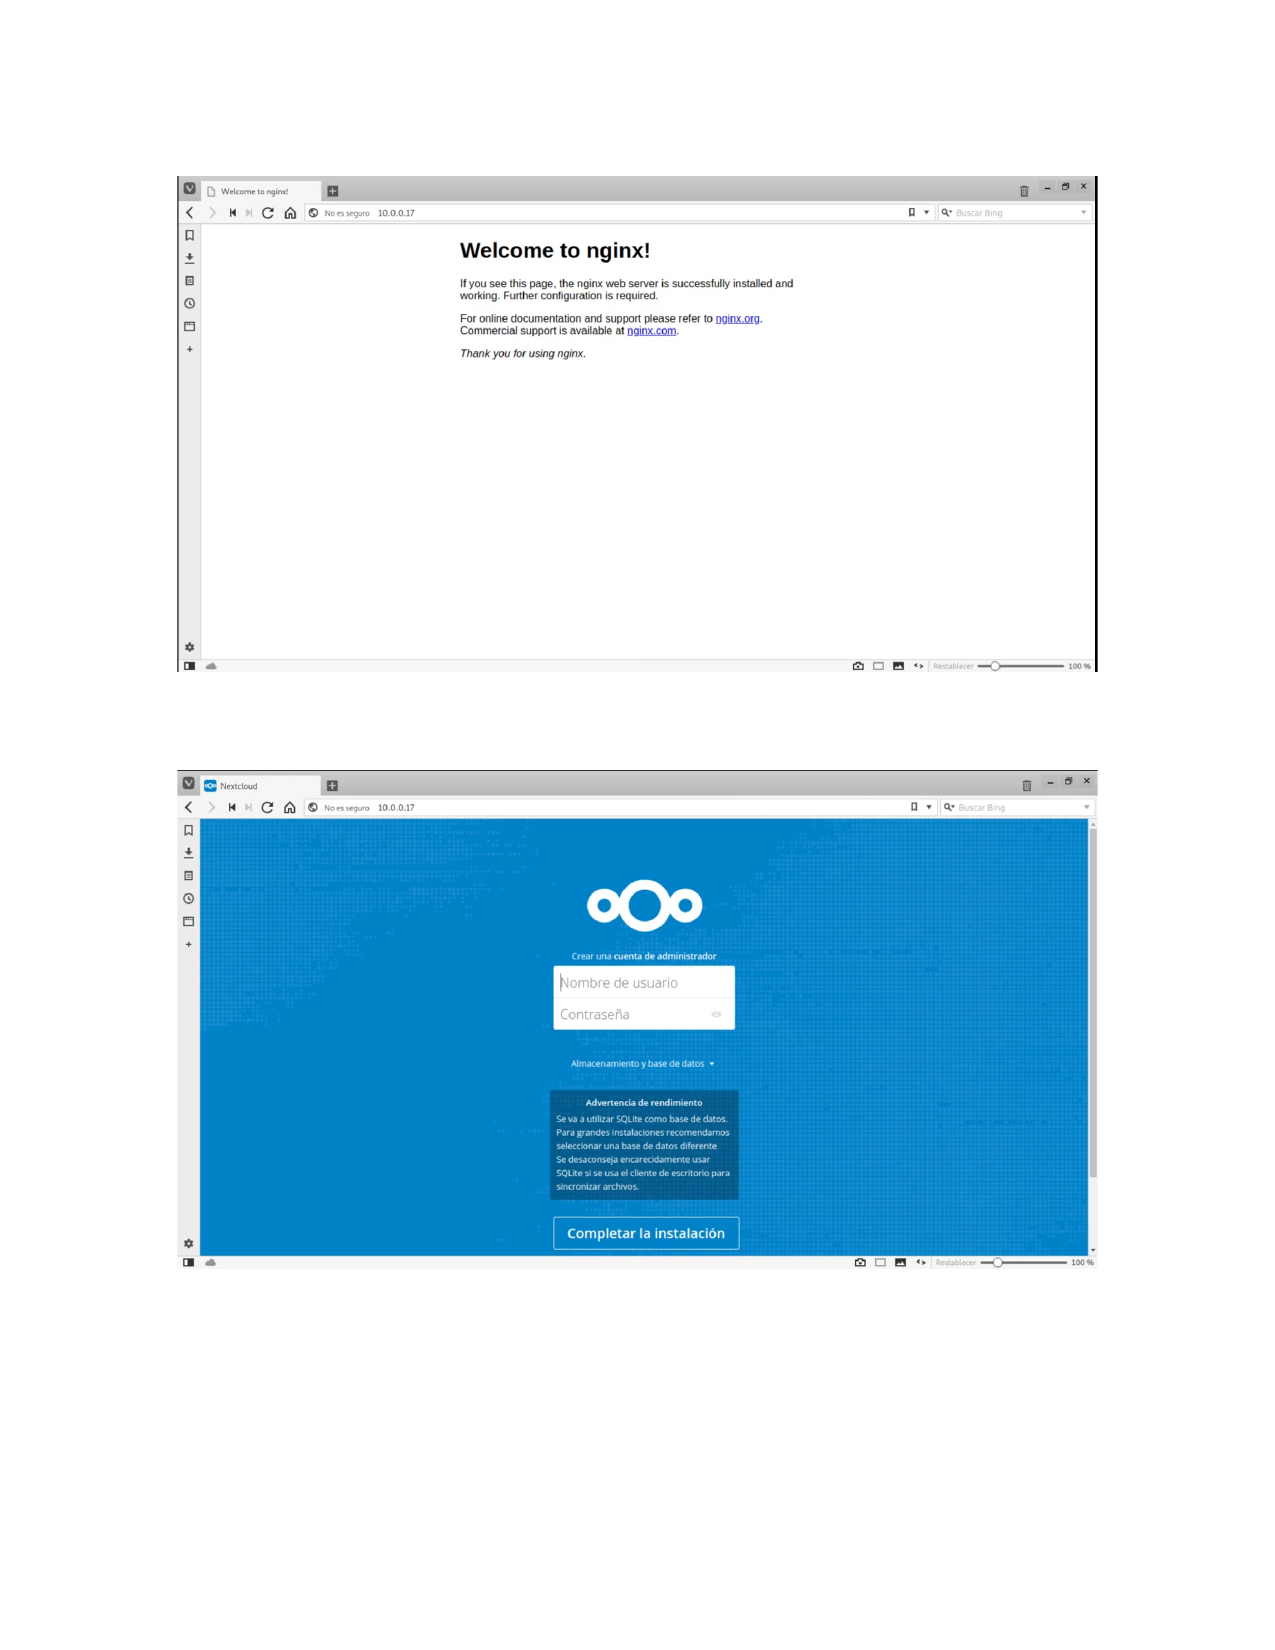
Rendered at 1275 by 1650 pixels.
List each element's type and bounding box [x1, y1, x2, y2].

picture [177, 770, 1098, 1269]
picture [177, 176, 1098, 672]
